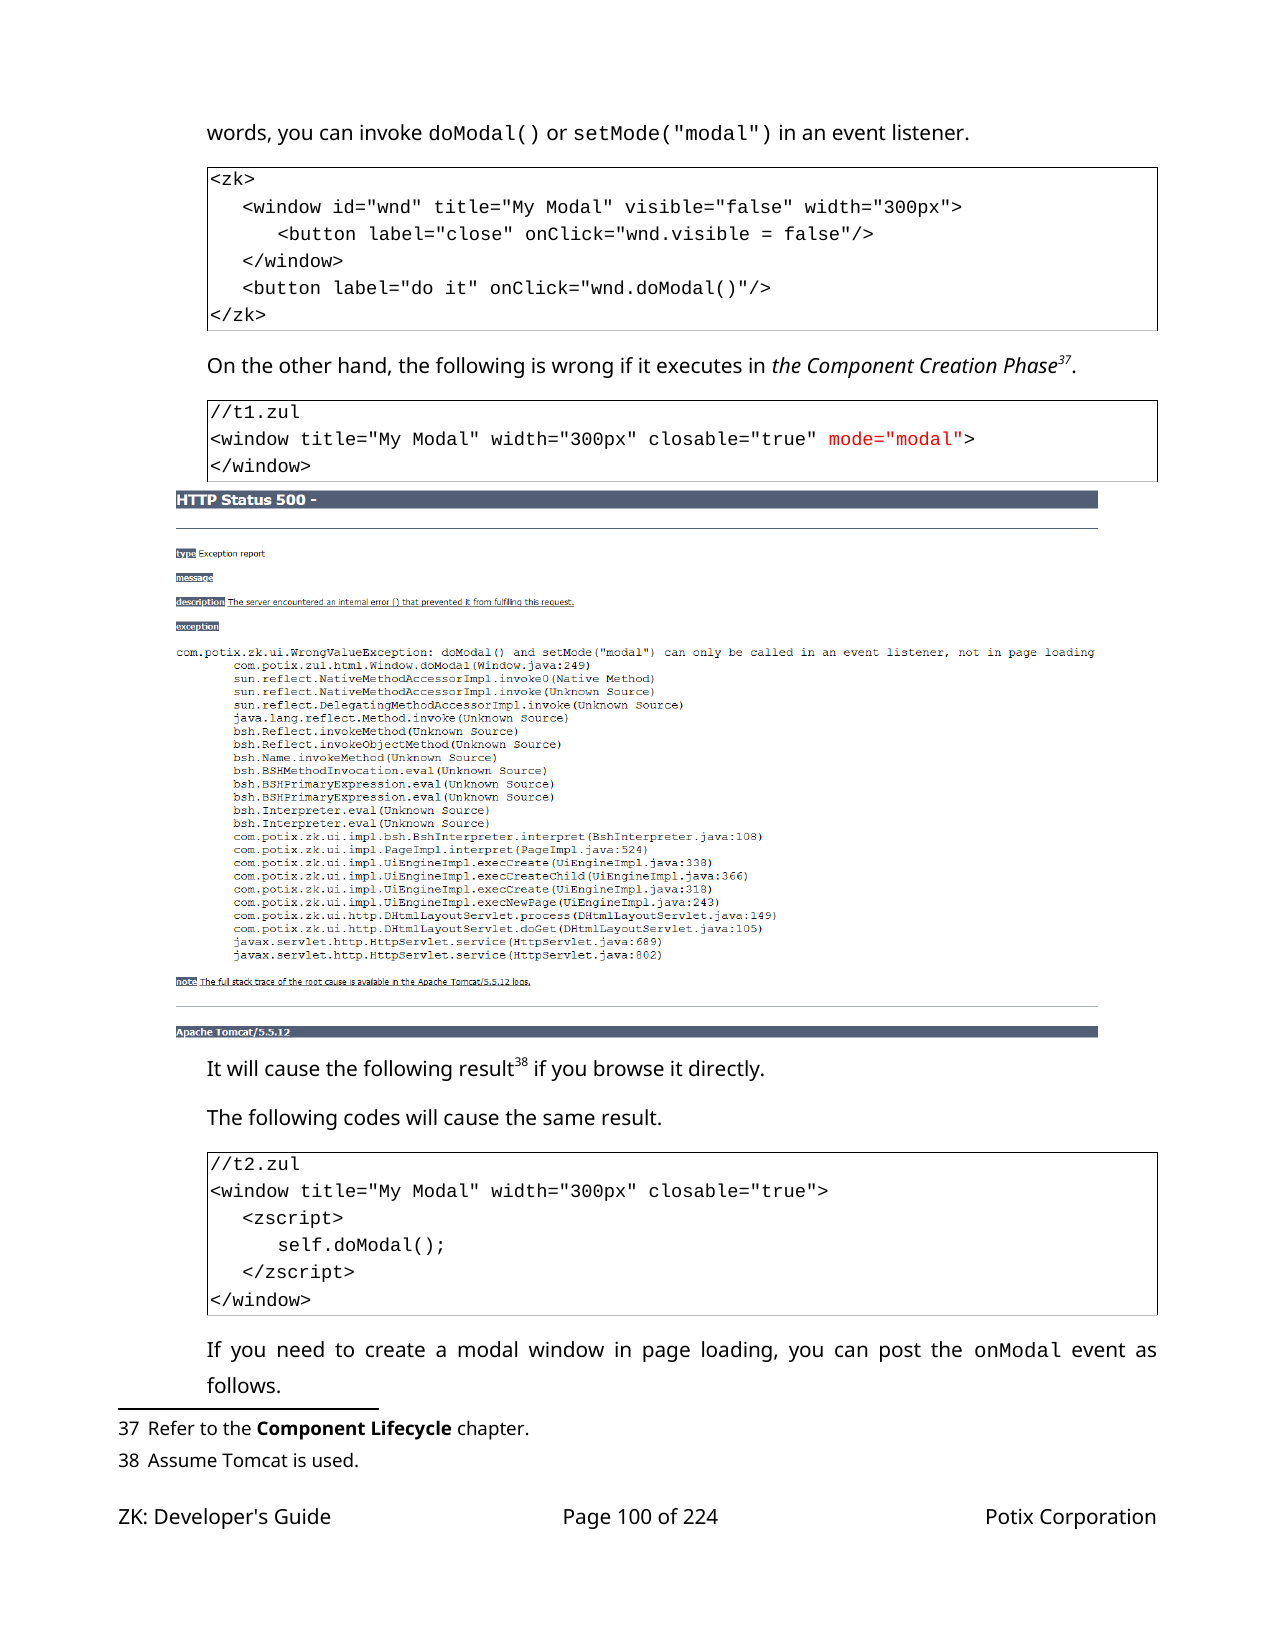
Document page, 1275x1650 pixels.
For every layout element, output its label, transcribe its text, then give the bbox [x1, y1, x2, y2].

text //t1.zul [208, 401, 1157, 424]
text </window> [208, 249, 1157, 273]
text </window> [208, 1288, 1157, 1315]
text //t2.zul [208, 1153, 1157, 1176]
text On the other hand, the following is wrong if it executes in the Component Creation Phase. [207, 351, 1157, 379]
text <button label="do it" onClick="wnd.doModal()"/> [208, 276, 1157, 300]
text <window id="wnd" title="My Modal" visible="false" width="300px"> [208, 194, 1157, 219]
text Refer to the Component Lifecycle chapter. [118, 1416, 1157, 1441]
text <window title="My Modal" width="300px" closable="true"> [208, 1179, 1157, 1203]
text </zscript> [208, 1260, 1157, 1285]
text self.doModal(); [208, 1233, 1157, 1257]
text <zk> [208, 168, 1157, 192]
text It will cause the following result if you browse it directly. [207, 1041, 1157, 1082]
text </zk> [208, 303, 1157, 330]
text <button label="close" onClick="wnd.visible = false"/> [208, 222, 1157, 246]
text </window> [208, 454, 1157, 481]
text <zscript> [208, 1206, 1157, 1230]
text words, you can invoke doModal() or setMode("modal") in an event listener. [207, 118, 1157, 147]
picture [172, 487, 1103, 1041]
text If you need to create a modal window in page loading, you can post the onModal event as follows. [207, 1336, 1157, 1399]
text <window title="My Modal" width="300px" closable="true" mode="modal"> [208, 427, 1157, 451]
text The following codes will cause the same result. [207, 1103, 1157, 1131]
text Assume Tomcat is used. [118, 1447, 1157, 1473]
